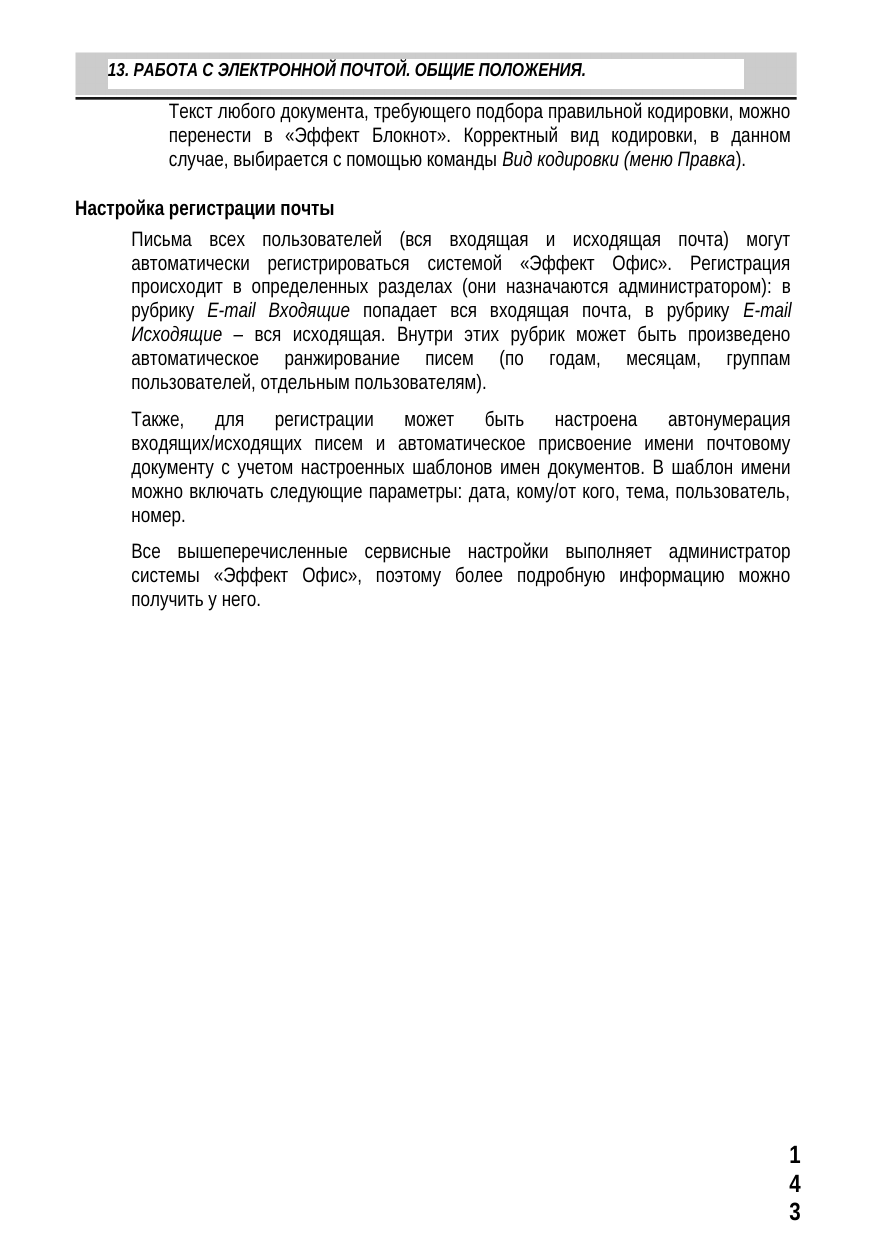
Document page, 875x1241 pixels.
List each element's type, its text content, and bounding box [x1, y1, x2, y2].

text Письма всех пользователей (вся входящая и исходящая почта) могут автоматически регистрироваться системой «Эффект Офис». Регистрация происходит в определенных разделах (они назначаются администратором): в рубрику E-mail Входящие попадает вся входящая почта, в рубрику E-mail Исходящие – вся исходящая. Внутри этих рубрик может быть произведено автоматическое ранжирование писем (по годам, месяцам, группам пользователей, отдельным пользователям). [131, 226, 791, 394]
text Текст любого документа, требующего подбора правильной кодировки, можно перенести в «Эффект Блокнот». Корректный вид кодировки, в данном случае, выбирается с помощью команды Вид кодировки (меню Правка). [169, 100, 791, 171]
text Все вышеперечисленные сервисные настройки выполняет администратор системы «Эффект Офис», поэтому более подробную информацию можно получить у него. [131, 539, 791, 611]
subtitle Настройка регистрации почты [75, 196, 791, 220]
text Также, для регистрации может быть настроена автонумерация входящих/исходящих писем и автоматическое присвоение имени почтовому документу с учетом настроенных шаблонов имен документов. В шаблон имени можно включать следующие параметры: дата, кому/от кого, тема, пользователь, номер. [131, 407, 791, 526]
